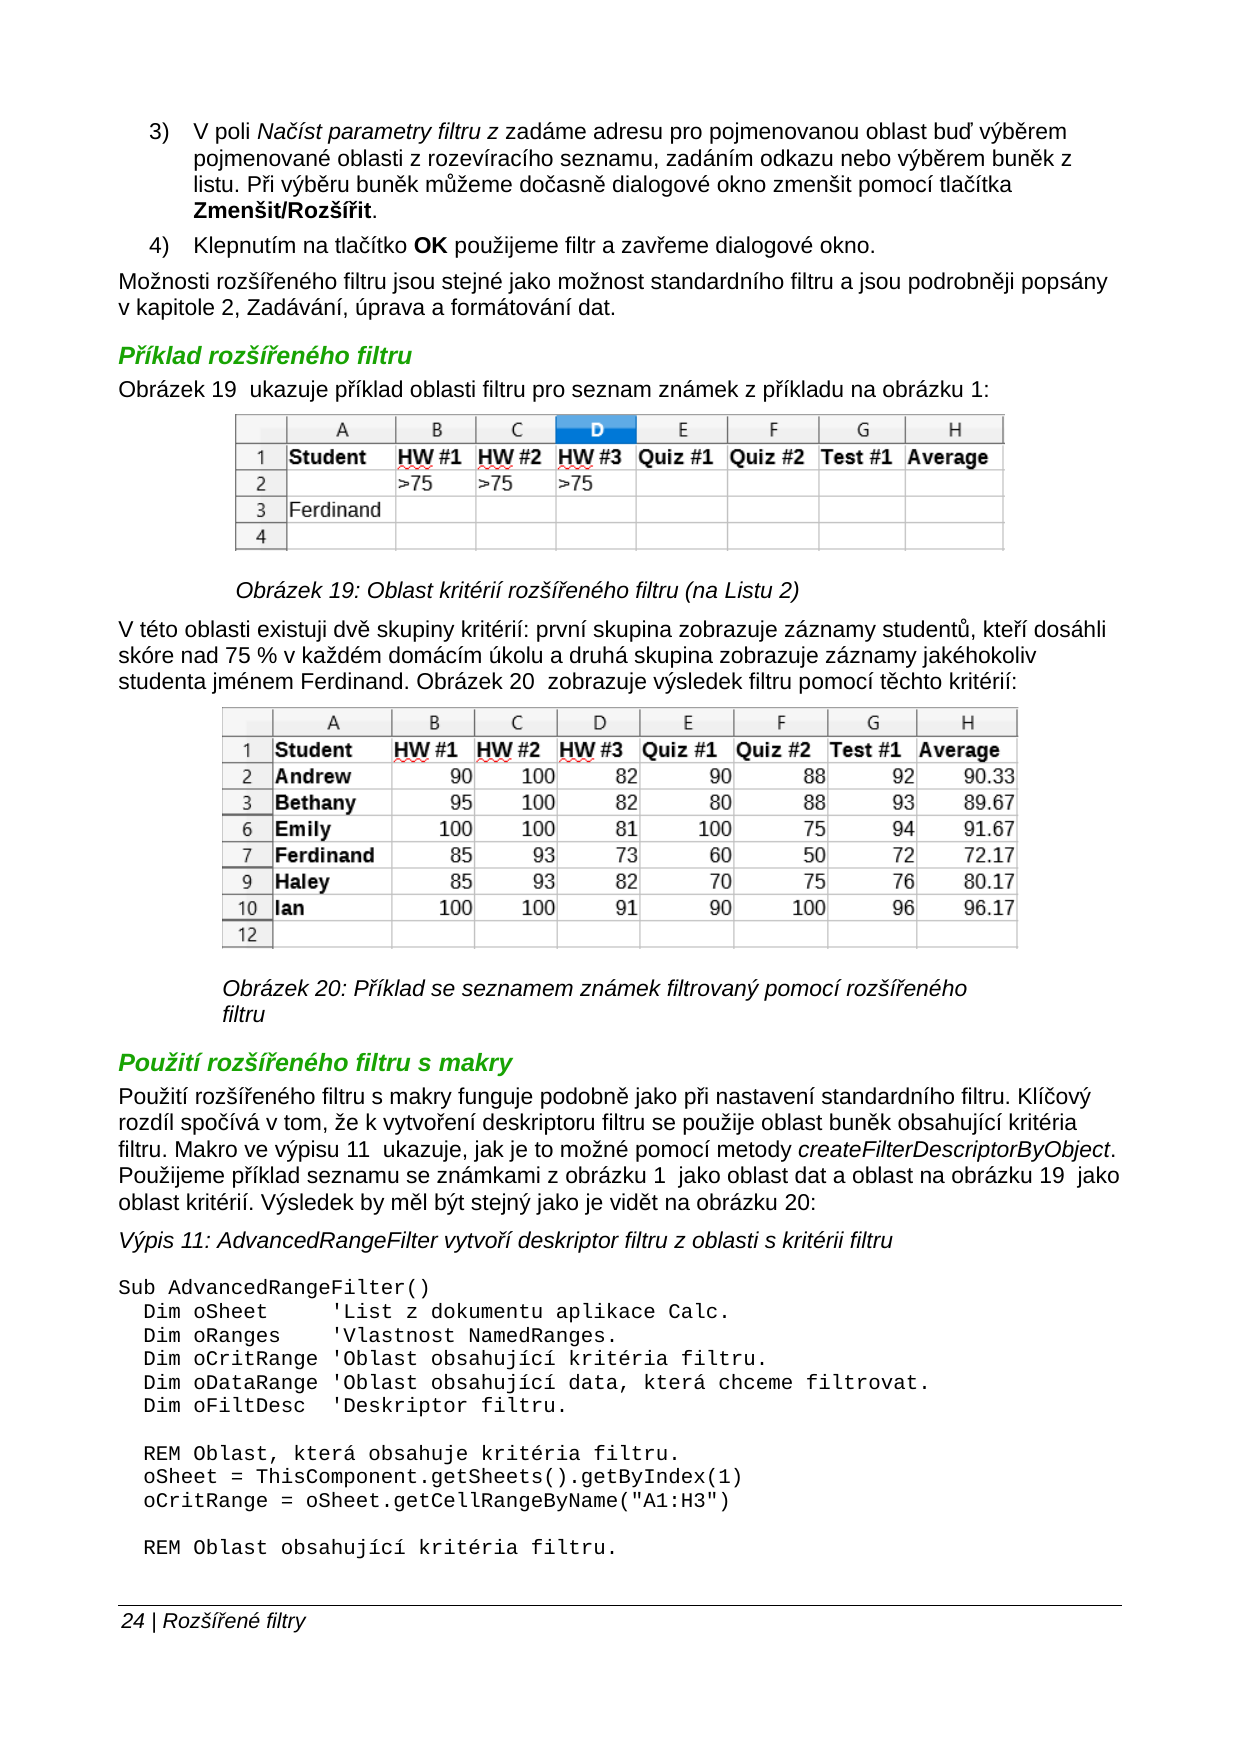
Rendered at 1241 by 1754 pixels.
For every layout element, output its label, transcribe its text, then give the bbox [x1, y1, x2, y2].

text oSheet = ThisComponent.getSheets().getByIndex(1) [118, 1466, 1122, 1490]
text Dim oSheet 'List z dokumentu aplikace Calc. [118, 1301, 1122, 1324]
text Obrázek 19: Oblast kritérií rozšířeného filtru (na Listu 2) [235, 551, 1005, 604]
text Dim oFiltDesc 'Deskriptor filtru. [118, 1396, 1122, 1419]
subtitle Použití rozšířeného filtru s makry [118, 1048, 1122, 1077]
text Sub AdvancedRangeFilter() [118, 1277, 1122, 1301]
text Obrázek 19 ukazuje příklad oblasti filtru pro seznam známek z příkladu na obrázku 1: [118, 376, 1122, 402]
text V této oblasti existuji dvě skupiny kritérií: první skupina zobrazuje záznamy studentů, kteří dosáhli skóre nad 75 % v každém domácím úkolu a druhá skupina zobrazuje záznamy jakéhokoliv studenta jménem Ferdinand. Obrázek 20 zobrazuje výsledek filtru pomocí těchto kritérií: [118, 616, 1122, 695]
text Dim oCritRange 'Oblast obsahující kritéria filtru. [118, 1348, 1122, 1372]
text Použití rozšířeného filtru s makry funguje podobně jako při nastavení standardního filtru. Klíčový rozdíl spočívá v tom, že k vytvoření deskriptoru filtru se použije oblast buněk obsahující kritéria filtru. Makro ve výpisu 11 ukazuje, jak je to možné pomocí metody createFilterDescriptorByObject. Použijeme příklad seznamu se známkami z obrázku 1 jako oblast dat a oblast na obrázku 19 jako oblast kritérií. Výsledek by měl být stejný jako je vidět na obrázku 20: [118, 1083, 1122, 1215]
list Klepnutím na tlačítko OK použijeme filtr a zavřeme dialogové okno. [169, 232, 1122, 259]
text Dim oRanges 'Vlastnost NamedRanges. [118, 1324, 1122, 1348]
text REM Oblast, která obsahuje kritéria filtru. [118, 1443, 1122, 1466]
text Dim oDataRange 'Oblast obsahující data, která chceme filtrovat. [118, 1372, 1122, 1396]
text Obrázek 20: Příklad se seznamem známek filtrovaný pomocí rozšířeného filtru [222, 949, 1018, 1028]
subtitle Příklad rozšířeného filtru [118, 341, 1122, 370]
picture [222, 707, 1019, 949]
picture [235, 414, 1005, 551]
list V poli Načíst parametry filtru z zadáme adresu pro pojmenovanou oblast buď výběrem pojmenované oblasti z rozevíracího seznamu, zadáním odkazu nebo výběrem buněk z listu. Při výběru buněk můžeme dočasně dialogové okno zmenšit pomocí tlačítka Zmenšit/Rozšířit. [169, 118, 1122, 223]
text Výpis 11: AdvancedRangeFilter vytvoří deskriptor filtru z oblasti s kritérii filtru [118, 1227, 1122, 1254]
text Možnosti rozšířeného filtru jsou stejné jako možnost standardního filtru a jsou podrobněji popsány v kapitole 2, Zadávání, úprava a formátování dat. [118, 268, 1122, 320]
text oCritRange = oSheet.getCellRangeByName("A1:H3") [118, 1490, 1122, 1514]
text REM Oblast obsahující kritéria filtru. [118, 1537, 1122, 1561]
